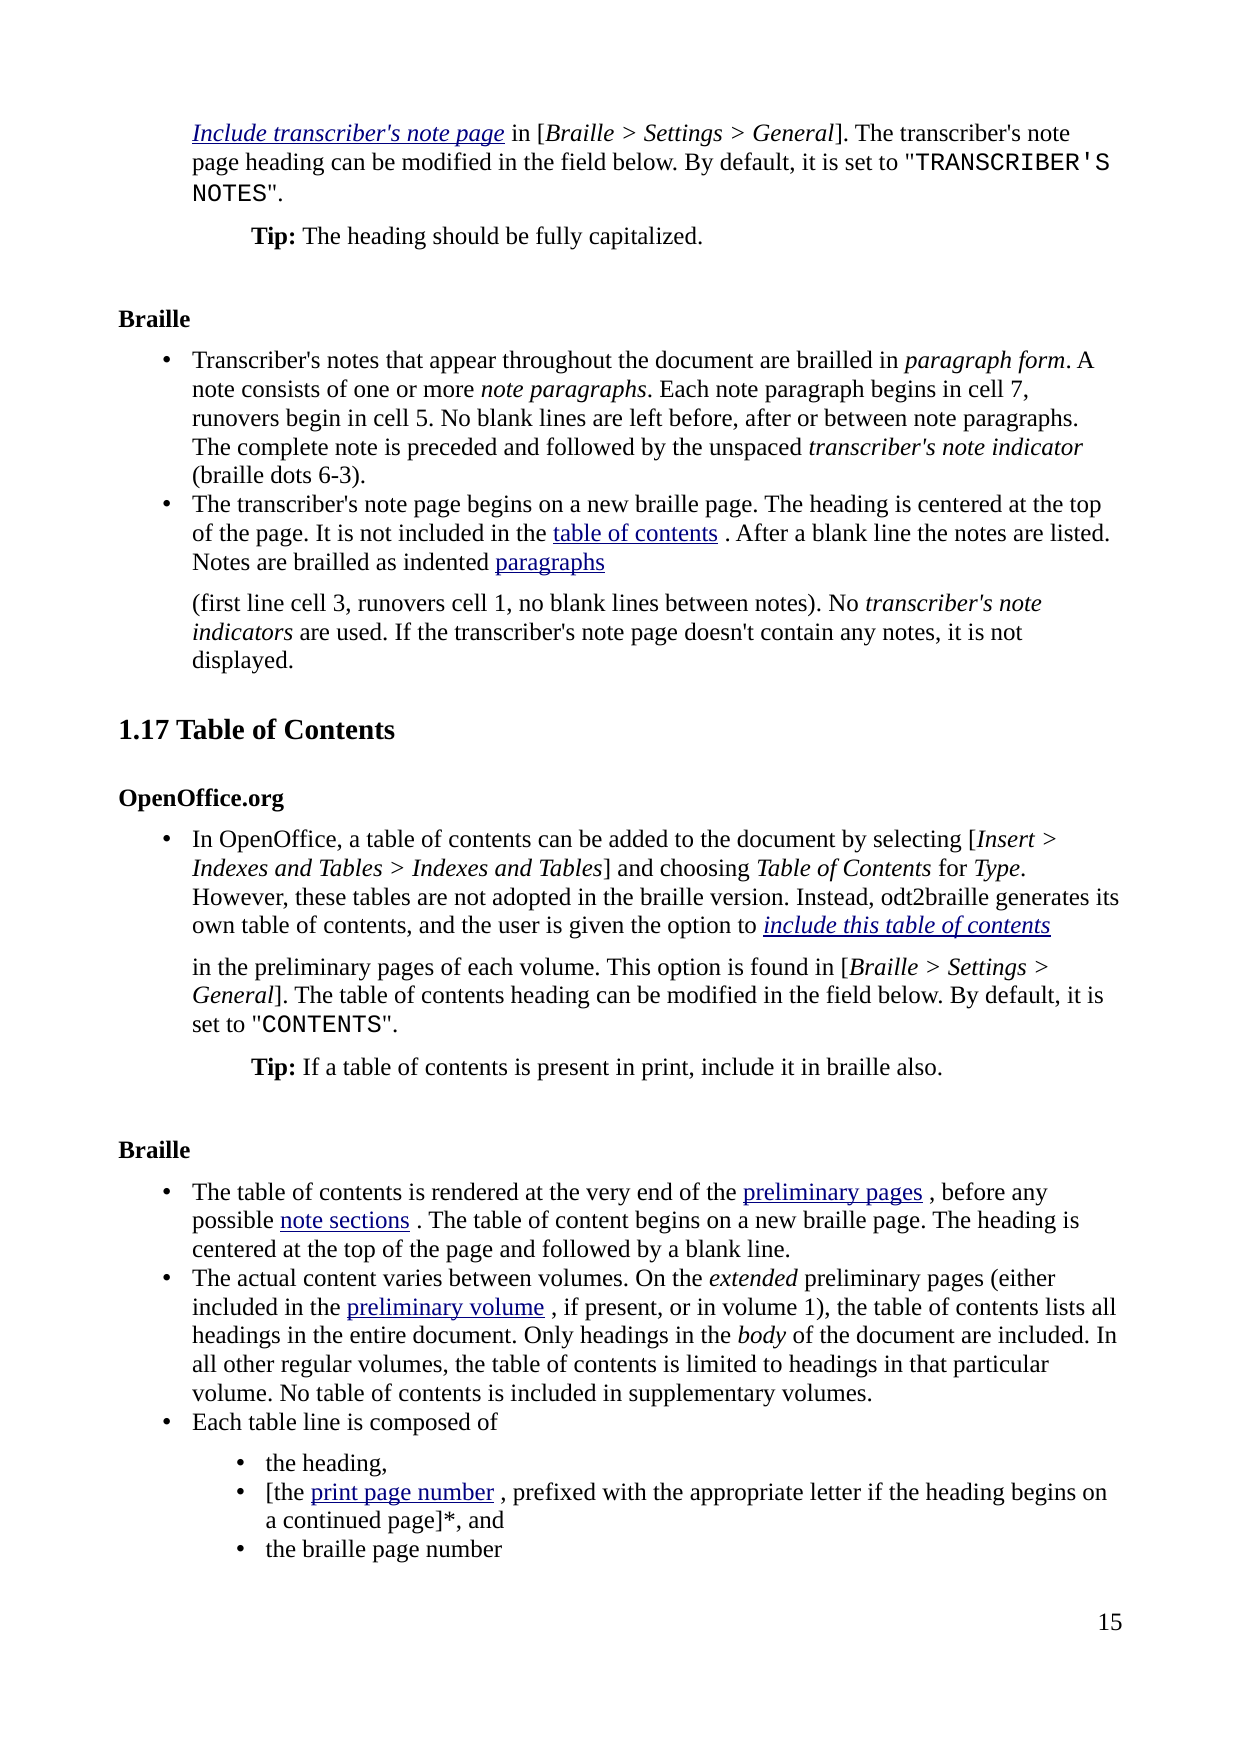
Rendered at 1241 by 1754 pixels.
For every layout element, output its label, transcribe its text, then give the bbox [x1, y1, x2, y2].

list Tip: If a table of contents is present in print, include it in braille also. [221, 1052, 1063, 1081]
subtitle 1.17 Table of Contents [118, 712, 1122, 745]
subtitle Braille [118, 1136, 1122, 1164]
list (first line cell 3, runovers cell 1, no blank lines between notes). No transcriber's note indicators are used. If the transcriber's note page doesn't contain any notes, it is not displayed. [162, 588, 1122, 674]
subtitle Braille [118, 304, 1122, 333]
list The actual content varies between volumes. On the extended preliminary pages (either included in the preliminary volume , if present, or in volume 1), the table of contents lists all headings in the entire document. Only headings in the body of the document are included. In all other regular volumes, the table of contents is limited to headings in that particular volume. No table of contents is included in supplementary volumes. [162, 1263, 1122, 1407]
subtitle OpenOffice.org [118, 783, 1122, 812]
list the braille page number [236, 1534, 1122, 1563]
list Include transcriber's note page in [Braille > Settings > General]. The transcriber's note page heading can be modified in the field below. By default, it is set to "TRANSCRIBER'S NOTES". [162, 118, 1122, 208]
list The table of contents is rendered at the very end of the preliminary pages , before any possible note sections . The table of content begins on a new braille page. The heading is centered at the top of the page and followed by a blank line. [162, 1177, 1122, 1263]
list The transcriber's note page begins on a new braille page. The heading is centered at the top of the page. It is not included in the table of contents . After a blank line the notes are listed. Notes are brailled as indented paragraphs [162, 489, 1122, 576]
list [the print page number , prefixed with the appropriate letter if the heading begins on a continued page]*, and [236, 1477, 1122, 1534]
list In OpenOffice, a table of contents can be added to the document by selecting [Insert > Indexes and Tables > Indexes and Tables] and choosing Table of Contents for Type. However, these tables are not adopted in the braille version. Instead, odt2braille generates its own table of contents, and the user is given the option to include this table of contents [162, 824, 1122, 939]
list in the preliminary pages of each volume. This option is found in [Braille > Settings > General]. The table of contents heading can be modified in the field below. By default, it is set to "CONTENTS". [162, 952, 1122, 1040]
list the heading, [236, 1448, 1122, 1477]
list Transcriber's notes that appear throughout the document are brailled in paragraph form. A note consists of one or more note paragraphs. Each note paragraph begins in cell 7, runovers begin in cell 5. No blank lines are left before, after or between note paragraphs. The complete note is preceded and followed by the unspaced transcriber's note indicator (braille dots 6-3). [162, 346, 1122, 489]
list Each table line is composed of [162, 1407, 1122, 1436]
list Tip: The heading should be fully capitalized. [221, 221, 1063, 250]
